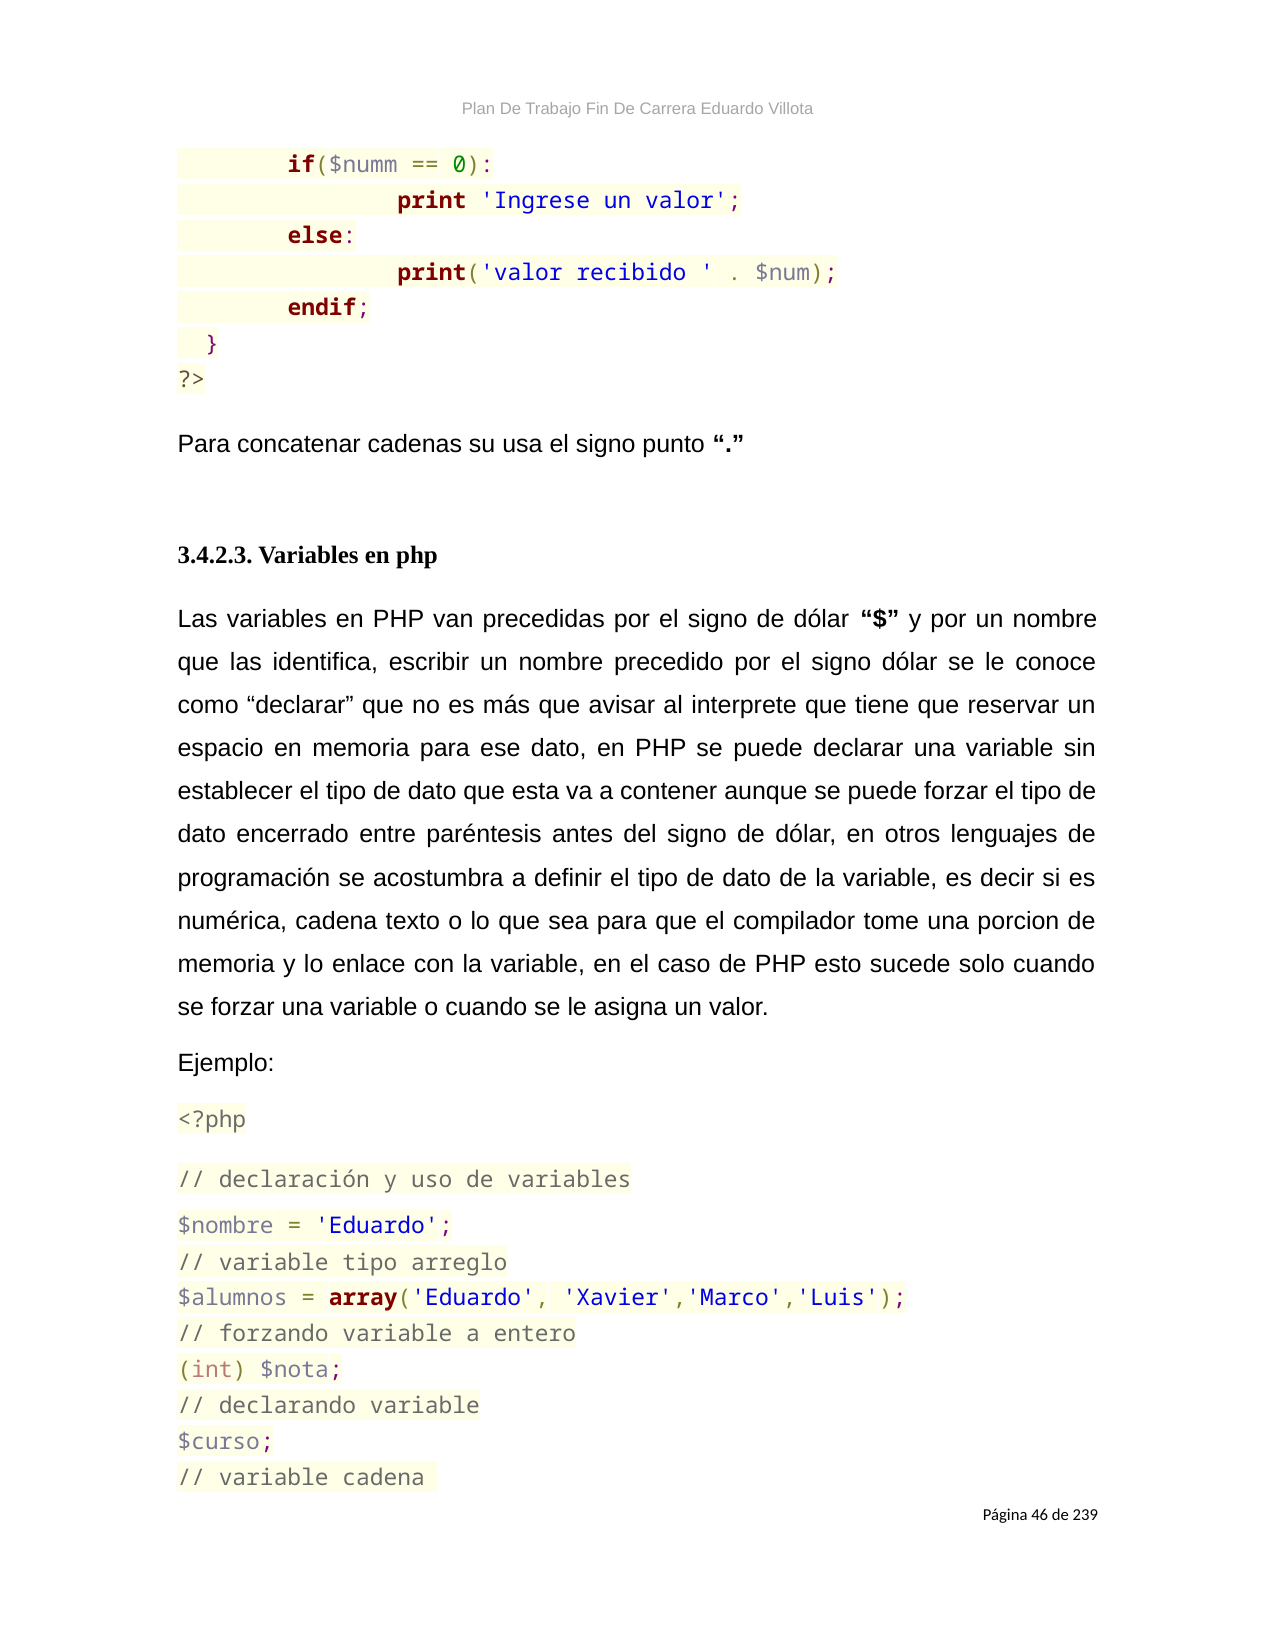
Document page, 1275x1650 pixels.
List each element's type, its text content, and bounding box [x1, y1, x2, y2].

text 3.4.2.3. Variables en php [177, 540, 1098, 569]
text (int) $nota; [177, 1353, 1098, 1384]
text // declaración y uso de variables [177, 1163, 1098, 1194]
text $alumnos = array('Eduardo', 'Xavier','Marco','Luis'); [177, 1281, 1098, 1313]
text Las variables en PHP van precedidas por el signo de dólar “$” y por un nombre que las identifica, escribir un nombre precedido por el signo dólar se le conoce como “declarar” que no es más que avisar al interprete que tiene que reservar un espacio en memoria para ese dato, en PHP se puede declarar una variable sin establecer el tipo de dato que esta va a contener aunque se puede forzar el tipo de dato encerrado entre paréntesis antes del signo de dólar, en otros lenguajes de programación se acostumbra a definir el tipo de dato de la variable, es decir si es numérica, cadena texto o lo que sea para que el compilador tome una porcion de memoria y lo enlace con la variable, en el caso de PHP esto sucede solo cuando se forzar una variable o cuando se le asigna un valor. [177, 604, 1098, 1021]
text // forzando variable a entero [177, 1317, 1098, 1348]
text } [177, 327, 1098, 358]
text else: [177, 219, 1098, 251]
text endif; [177, 291, 1098, 323]
text // variable cadena [177, 1461, 1098, 1492]
text Para concatenar cadenas su usa el signo punto “.” [177, 429, 1098, 457]
text // variable tipo arreglo [177, 1245, 1098, 1277]
text $nombre = 'Eduardo'; [177, 1209, 1098, 1241]
text <?php [177, 1103, 1098, 1134]
text $curso; [177, 1425, 1098, 1456]
text Ejemplo: [177, 1048, 1098, 1076]
text print 'Ingrese un valor'; [177, 183, 1098, 215]
text if($numm == 0): [177, 148, 1098, 179]
text ?> [177, 363, 1098, 394]
text // declarando variable [177, 1389, 1098, 1420]
text print('valor recibido ' . $num); [177, 255, 1098, 287]
